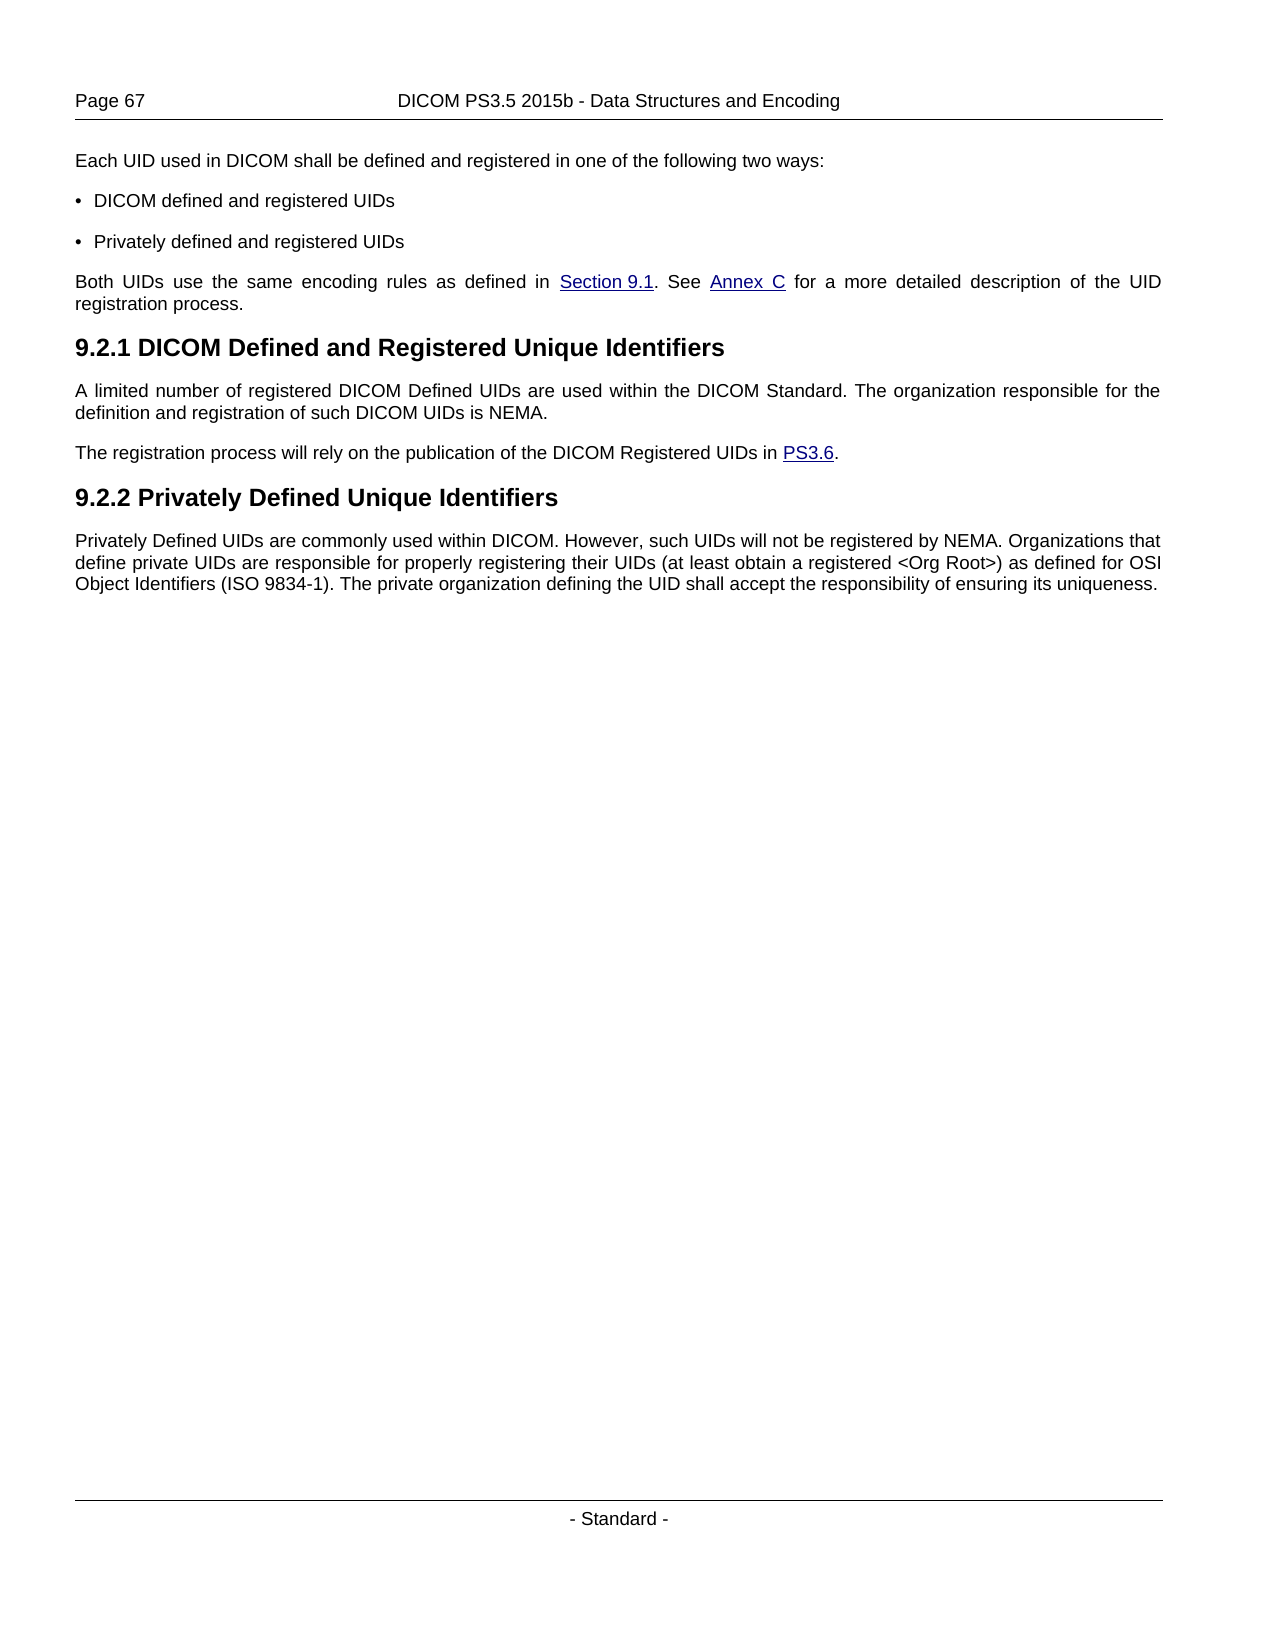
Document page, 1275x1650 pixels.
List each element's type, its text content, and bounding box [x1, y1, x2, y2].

text Both UIDs use the same encoding rules as defined in Section 9.1. See Annex C for a more detailed description of the UID registration process. [75, 271, 1162, 314]
text A limited number of registered DICOM Defined UIDs are used within the DICOM Standard. The organization responsible for the definition and registration of such DICOM UIDs is NEMA. [75, 380, 1162, 423]
list DICOM defined and registered UIDs [75, 190, 1162, 212]
text 9.2.2 Privately Defined Unique Identifiers [75, 482, 1162, 511]
list Privately defined and registered UIDs [75, 231, 1162, 252]
text Privately Defined UIDs are commonly used within DICOM. However, such UIDs will not be registered by NEMA. Organizations that define private UIDs are responsible for properly registering their UIDs (at least obtain a registered <Org Root>) as defined for OSI Object Identifiers (ISO 9834-1). The private organization defining the UID shall accept the responsibility of ensuring its uniqueness. [75, 530, 1162, 595]
text Each UID used in DICOM shall be defined and registered in one of the following two ways: [75, 150, 1162, 172]
text 9.2.1 DICOM Defined and Registered Unique Identifiers [75, 333, 1162, 362]
text The registration process will rely on the publication of the DICOM Registered UIDs in PS3.6. [75, 442, 1162, 464]
